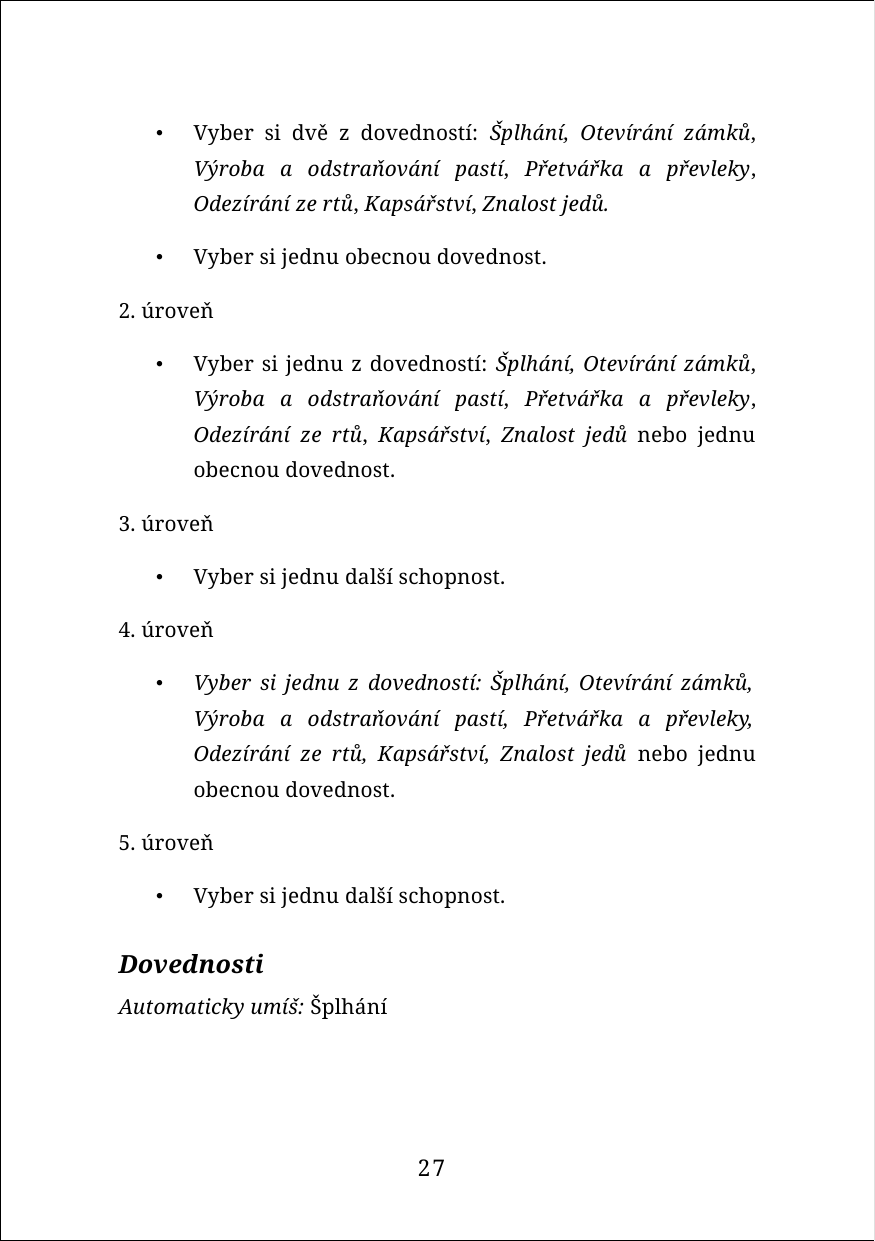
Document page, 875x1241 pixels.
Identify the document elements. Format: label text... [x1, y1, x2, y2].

text 2. úroveň [118, 296, 756, 324]
list Vyber si jednu další schopnost. [156, 562, 756, 590]
text 4. úroveň [118, 615, 756, 644]
list Vyber si jednu z dovedností: Šplhání, Otevírání zámků, Výroba a odstraňování pastí, Přetvářka a převleky, Odezírání ze rtů, Kapsářství, Znalost jedů nebo jednu obecnou dovednost. [156, 349, 756, 484]
list Vyber si jednu další schopnost. [156, 881, 756, 910]
list Vyber si jednu z dovedností: Šplhání, Otevírání zámků, Výroba a odstraňování pastí, Přetvářka a převleky, Odezírání ze rtů, Kapsářství, Znalost jedů nebo jednu obecnou dovednost. [156, 668, 756, 803]
subtitle Dovednosti [118, 946, 756, 981]
list Vyber si jednu obecnou dovednost. [156, 242, 756, 271]
text Automaticky umíš: Šplhání [118, 992, 756, 1021]
list Vyber si dvě z dovedností: Šplhání, Otevírání zámků, Výroba a odstraňování pastí, Přetvářka a převleky, Odezírání ze rtů, Kapsářství, Znalost jedů. [156, 118, 756, 218]
text 3. úroveň [118, 509, 756, 537]
text 5. úroveň [118, 828, 756, 857]
